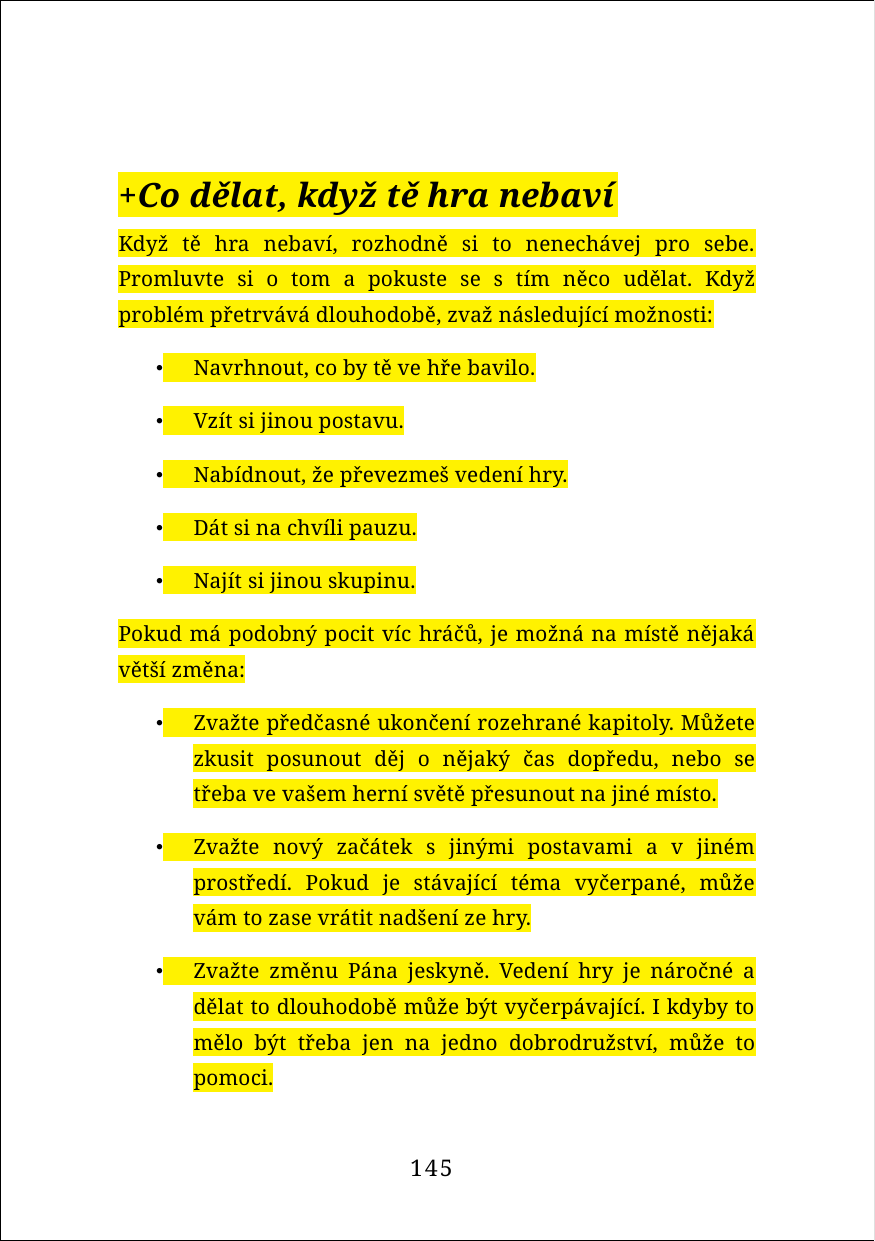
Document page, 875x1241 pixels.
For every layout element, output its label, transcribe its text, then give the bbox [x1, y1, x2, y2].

list Zvažte předčasné ukončení rozehrané kapitoly. Můžete zkusit posunout děj o nějaký čas dopředu, nebo se třeba ve vašem herní světě přesunout na jiné místo. [156, 708, 756, 808]
list Vzít si jinou postavu. [156, 406, 756, 435]
list Najít si jinou skupinu. [156, 566, 756, 594]
list Navrhnout, co by tě ve hře bavilo. [156, 353, 756, 382]
list Nabídnout, že převezmeš vedení hry. [156, 460, 756, 488]
list Zvažte nový začátek s jinými postavami a v jiném prostředí. Pokud je stávající téma vyčerpané, může vám to zase vrátit nadšení ze hry. [156, 832, 756, 932]
list Dát si na chvíli pauzu. [156, 513, 756, 541]
list Zvažte změnu Pána jeskyně. Vedení hry je náročné a dělat to dlouhodobě může být vyčerpávající. I kdyby to mělo být třeba jen na jedno dobrodružství, může to pomoci. [156, 957, 756, 1092]
text Pokud má podobný pocit víc hráčů, je možná na místě nějaká větší změna: [118, 619, 756, 683]
subtitle +Co dělat, když tě hra nebaví [118, 172, 756, 217]
text Když tě hra nebaví, rozhodně si to nenechávej pro sebe. Promluvte si o tom a pokuste se s tím něco udělat. Když problém přetrvává dlouhodobě, zvaž následující možnosti: [118, 229, 756, 328]
